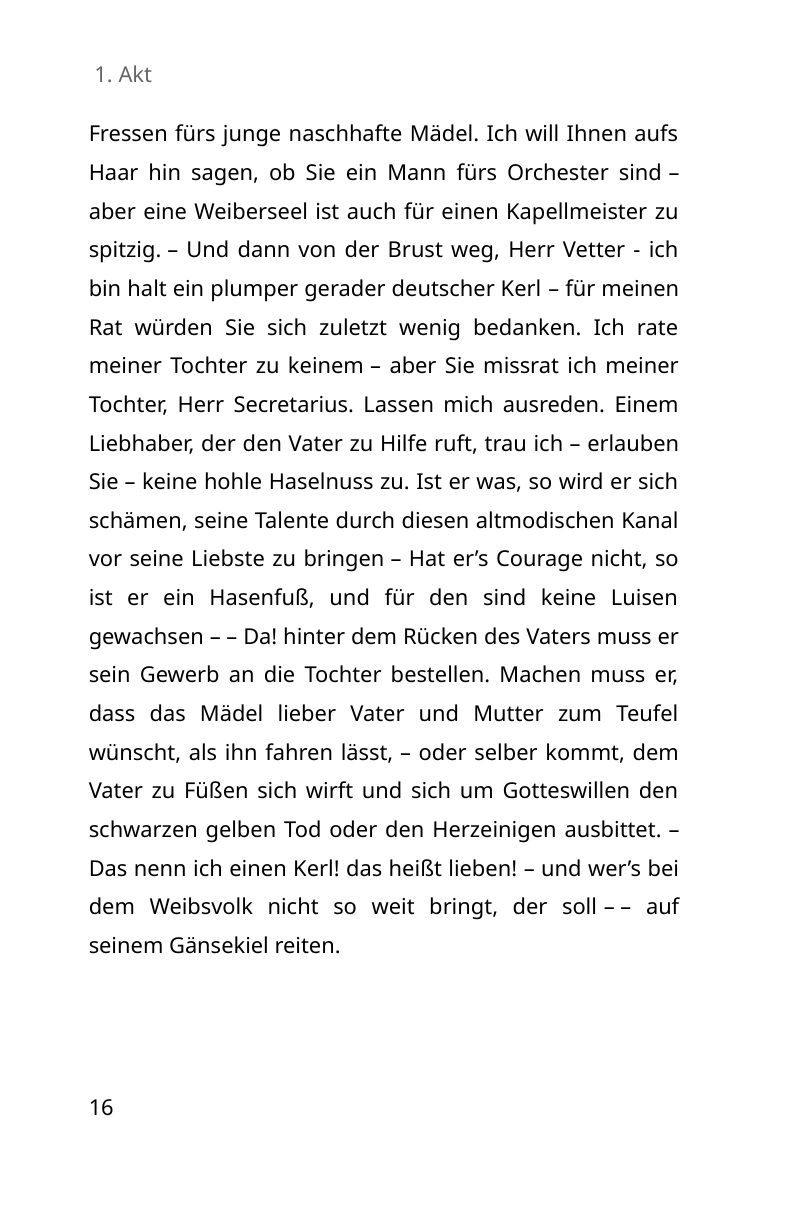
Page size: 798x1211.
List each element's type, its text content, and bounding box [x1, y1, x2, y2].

text Fressen fürs junge naschhafte Mädel. Ich will Ihnen aufs Haar hin sagen, ob Sie ein Mann fürs Orchester sind – aber eine Weiberseel ist auch für einen Kapellmeister zu spitzig. – Und dann von der Brust weg, Herr Vetter - ich bin halt ein plumper gerader deutscher Kerl – für meinen Rat würden Sie sich zuletzt wenig bedanken. Ich rate meiner Tochter zu keinem – aber Sie missrat ich meiner Tochter, Herr Secretarius. Lassen mich ausreden. Einem Liebhaber, der den Vater zu Hilfe ruft, trau ich – erlauben Sie – keine hohle Haselnuss zu. Ist er was, so wird er sich schämen, seine Talente durch diesen altmodischen Kanal vor seine Liebste zu bringen – Hat er’s Courage nicht, so ist er ein Hasenfuß, und für den sind keine Luisen gewachsen – – Da! hinter dem Rücken des Vaters muss er sein Gewerb an die Tochter bestellen. Machen muss er, dass das Mädel lieber Vater und Mutter zum Teufel wünscht, als ihn fahren lässt, – oder selber kommt, dem Vater zu Füßen sich wirft und sich um Gotteswillen den schwarzen gelben Tod oder den Herzeinigen ausbittet. – Das nenn ich einen Kerl! das heißt lieben! – und wer’s bei dem Weibsvolk nicht so weit bringt, der soll – – auf seinem Gänsekiel reiten. [88, 118, 679, 960]
